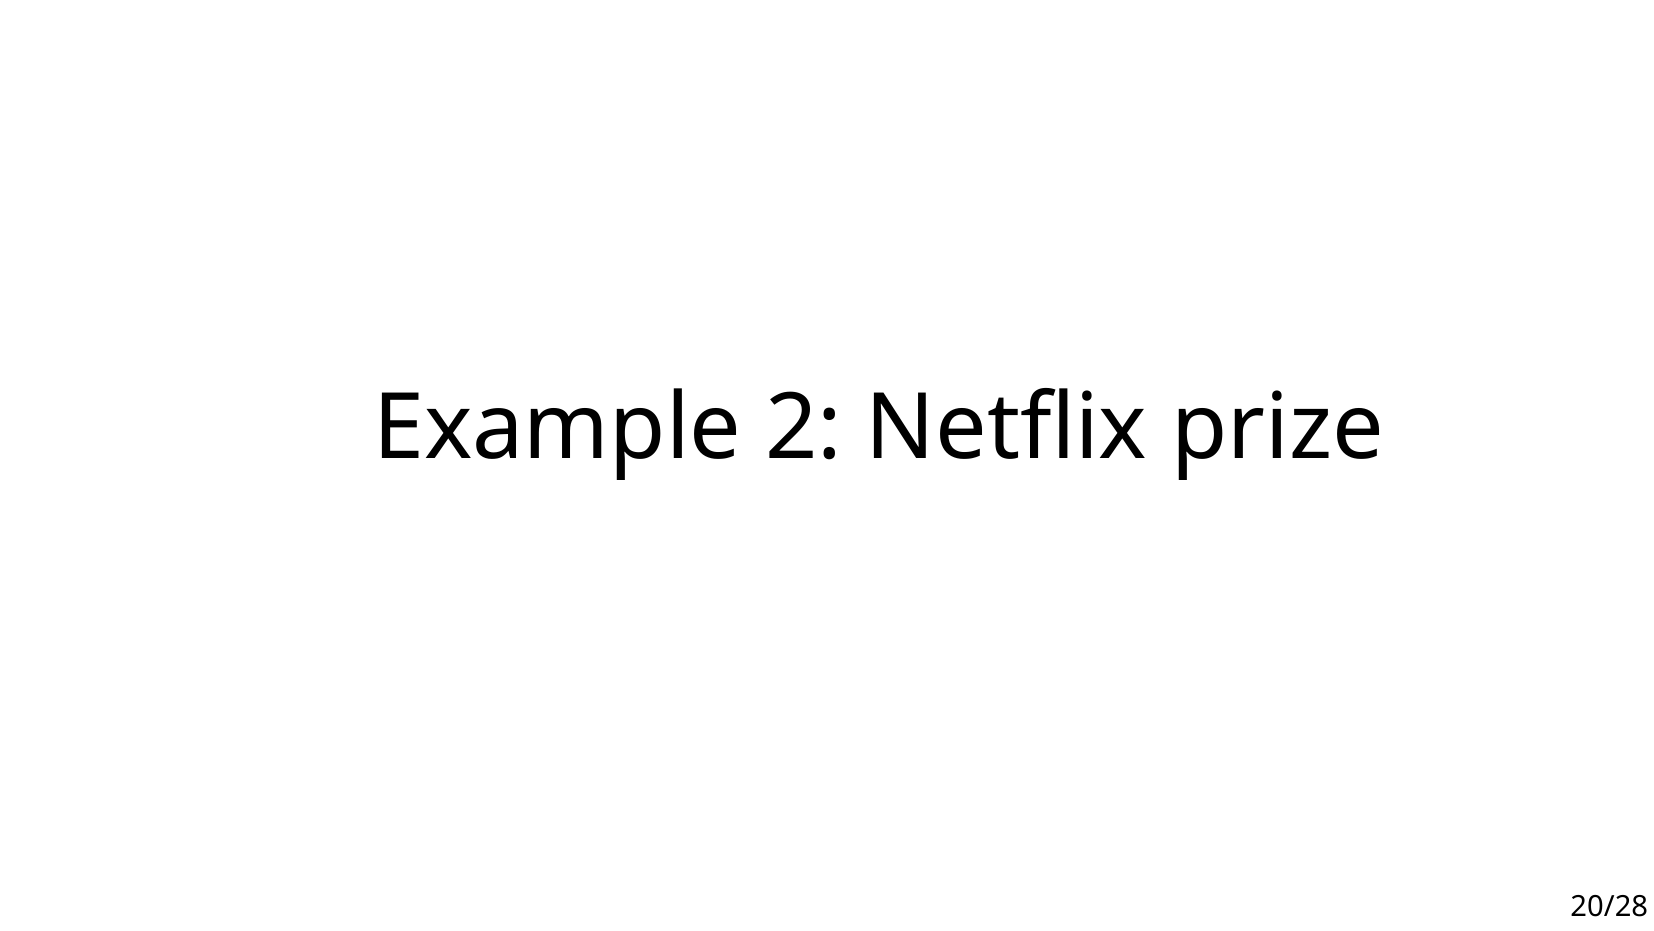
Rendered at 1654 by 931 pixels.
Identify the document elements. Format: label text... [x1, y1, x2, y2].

title Example 2: Netflix prize [135, 345, 1624, 501]
